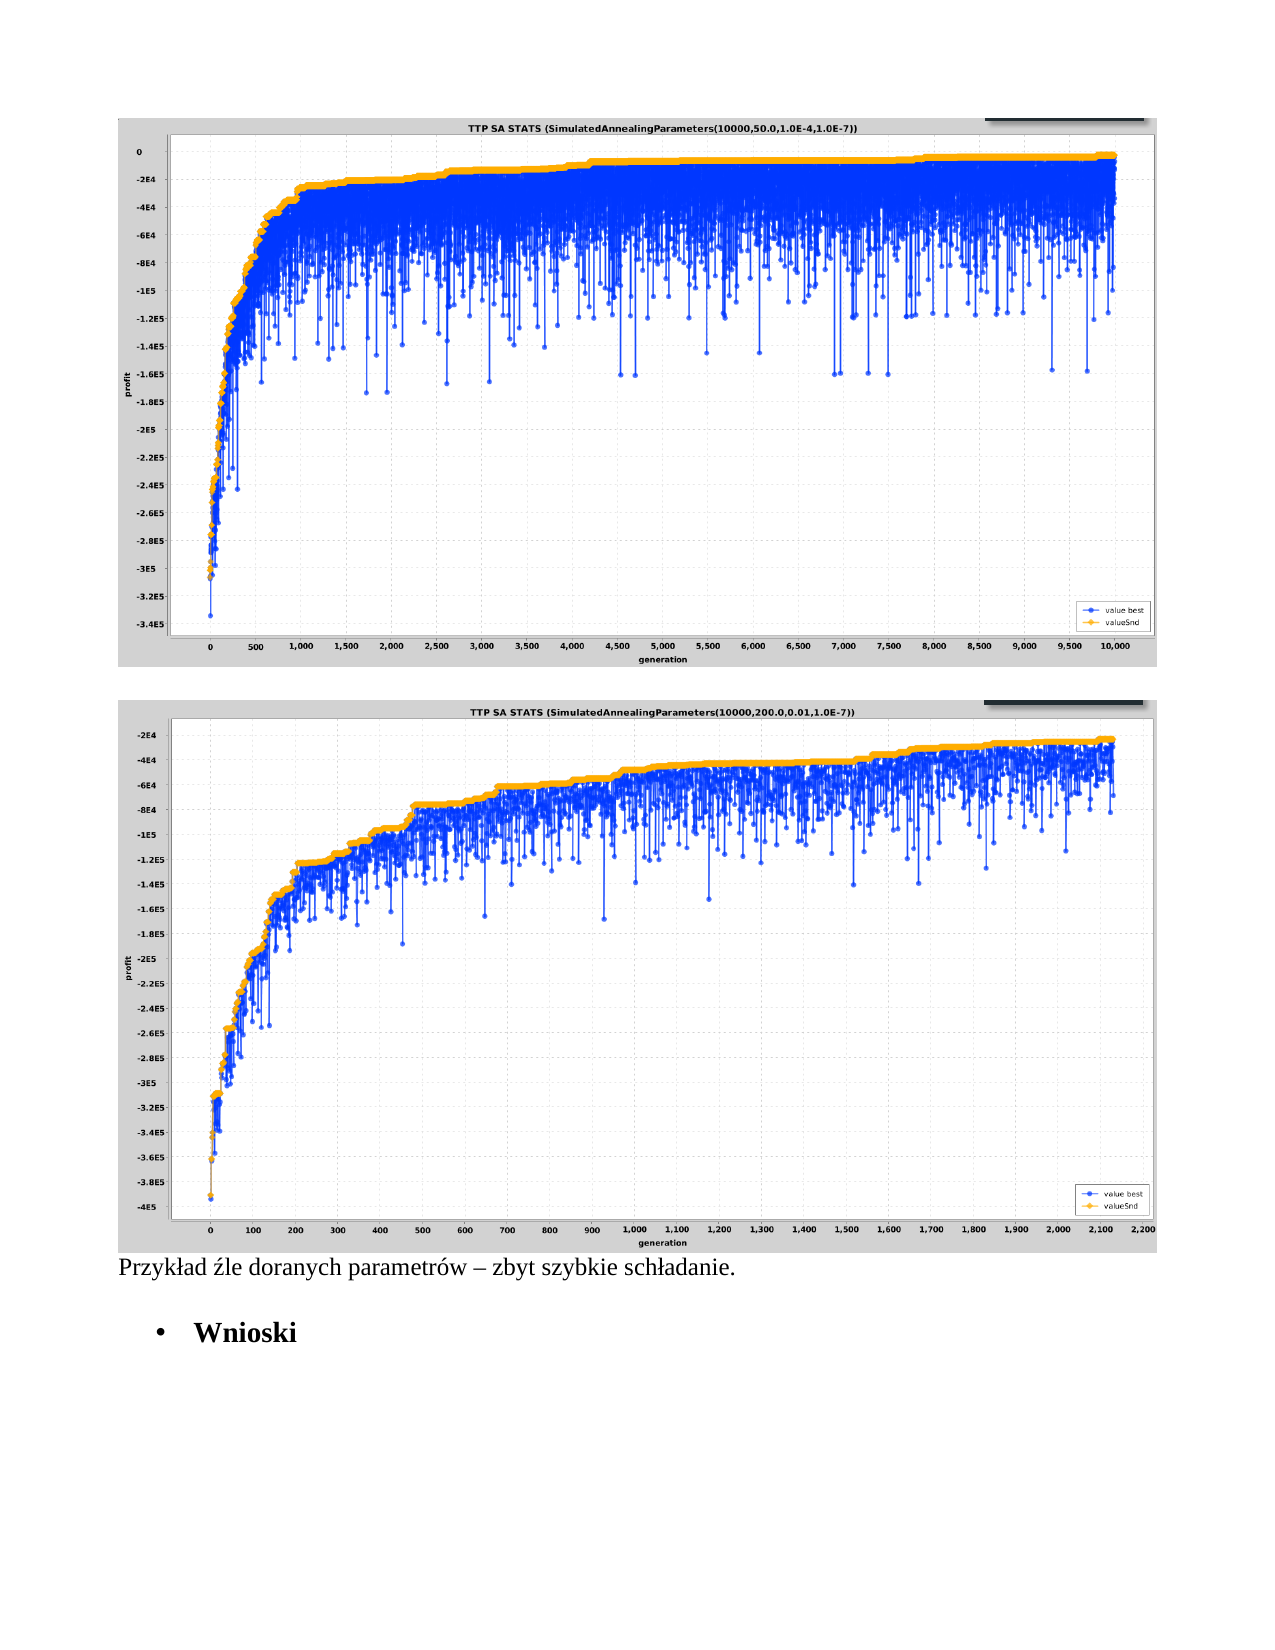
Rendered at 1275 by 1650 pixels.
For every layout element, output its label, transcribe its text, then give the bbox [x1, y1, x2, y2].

picture [118, 118, 1157, 667]
picture [118, 700, 1157, 1253]
list Wnioski [156, 1315, 1157, 1348]
text Przykład źle doranych parametrów – zbyt szybkie schładanie. [118, 1253, 1157, 1281]
